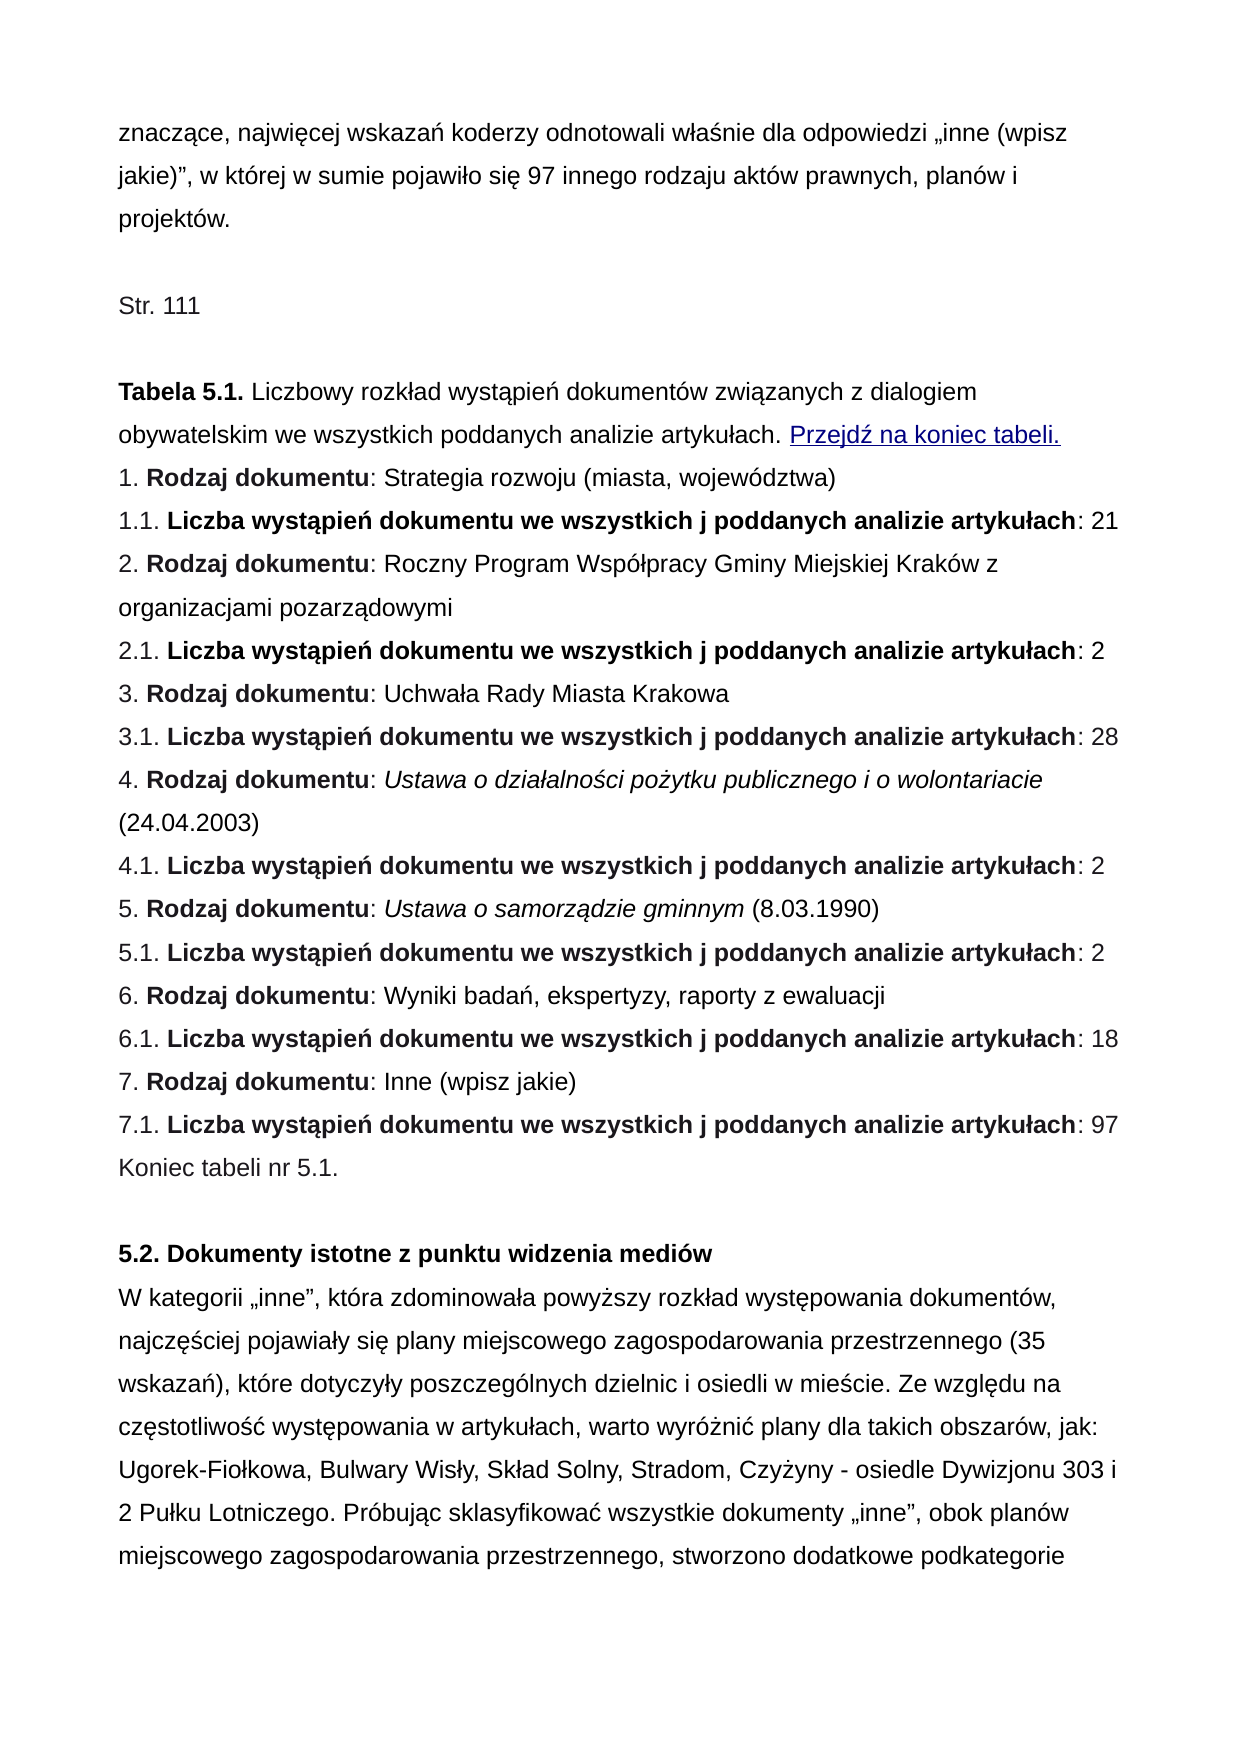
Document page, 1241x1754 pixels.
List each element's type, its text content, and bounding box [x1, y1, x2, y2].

text 6.1. Liczba wystąpień dokumentu we wszystkich j poddanych analizie artykułach: 18 [118, 1024, 1122, 1052]
text 2. Rodzaj dokumentu: Roczny Program Współpracy Gminy Miejskiej Kraków z organizacjami pozarządowymi [118, 549, 1122, 621]
text 7. Rodzaj dokumentu: Inne (wpisz jakie) [118, 1067, 1122, 1096]
text 4.1. Liczba wystąpień dokumentu we wszystkich j poddanych analizie artykułach: 2 [118, 851, 1122, 880]
text 3.1. Liczba wystąpień dokumentu we wszystkich j poddanych analizie artykułach: 28 [118, 722, 1122, 751]
subtitle 5.2. Dokumenty istotne z punktu widzenia mediów [118, 1239, 1122, 1268]
text 1.1. Liczba wystąpień dokumentu we wszystkich j poddanych analizie artykułach: 21 [118, 506, 1122, 535]
text 7.1. Liczba wystąpień dokumentu we wszystkich j poddanych analizie artykułach: 97 [118, 1110, 1122, 1139]
text Koniec tabeli nr 5.1. [118, 1153, 1122, 1182]
text 4. Rodzaj dokumentu: Ustawa o działalności pożytku publicznego i o wolontariacie (24.04.2003) [118, 765, 1122, 837]
text 5.1. Liczba wystąpień dokumentu we wszystkich j poddanych analizie artykułach: 2 [118, 937, 1122, 966]
text Str. 111 [118, 291, 1122, 319]
subtitle Tabela 5.1. Liczbowy rozkład wystąpień dokumentów związanych z dialogiem obywatelskim we wszystkich poddanych analizie artykułach. Przejdź na koniec tabeli. [118, 377, 1122, 449]
text 1. Rodzaj dokumentu: Strategia rozwoju (miasta, województwa) [118, 463, 1122, 492]
text 3. Rodzaj dokumentu: Uchwała Rady Miasta Krakowa [118, 679, 1122, 707]
text znaczące, najwięcej wskazań koderzy odnotowali właśnie dla odpowiedzi „inne (wpisz jakie)”, w której w sumie pojawiło się 97 innego rodzaju aktów prawnych, planów i projektów. [118, 118, 1122, 233]
text 2.1. Liczba wystąpień dokumentu we wszystkich j poddanych analizie artykułach: 2 [118, 636, 1122, 664]
text W kategorii „inne”, która zdominowała powyższy rozkład występowania dokumentów, najczęściej pojawiały się plany miejscowego zagospodarowania przestrzennego (35 wskazań), które dotyczyły poszczególnych dzielnic i osiedli w mieście. Ze względu na częstotliwość występowania w artykułach, warto wyróżnić plany dla takich obszarów, jak: Ugorek-Fiołkowa, Bulwary Wisły, Skład Solny, Stradom, Czyżyny - osiedle Dywizjonu 303 i 2 Pułku Lotniczego. Próbując sklasyfikować wszystkie dokumenty „inne”, obok planów miejscowego zagospodarowania przestrzennego, stworzono dodatkowe podkategorie [118, 1282, 1122, 1570]
text 6. Rodzaj dokumentu: Wyniki badań, ekspertyzy, raporty z ewaluacji [118, 981, 1122, 1009]
text 5. Rodzaj dokumentu: Ustawa o samorządzie gminnym (8.03.1990) [118, 894, 1122, 923]
